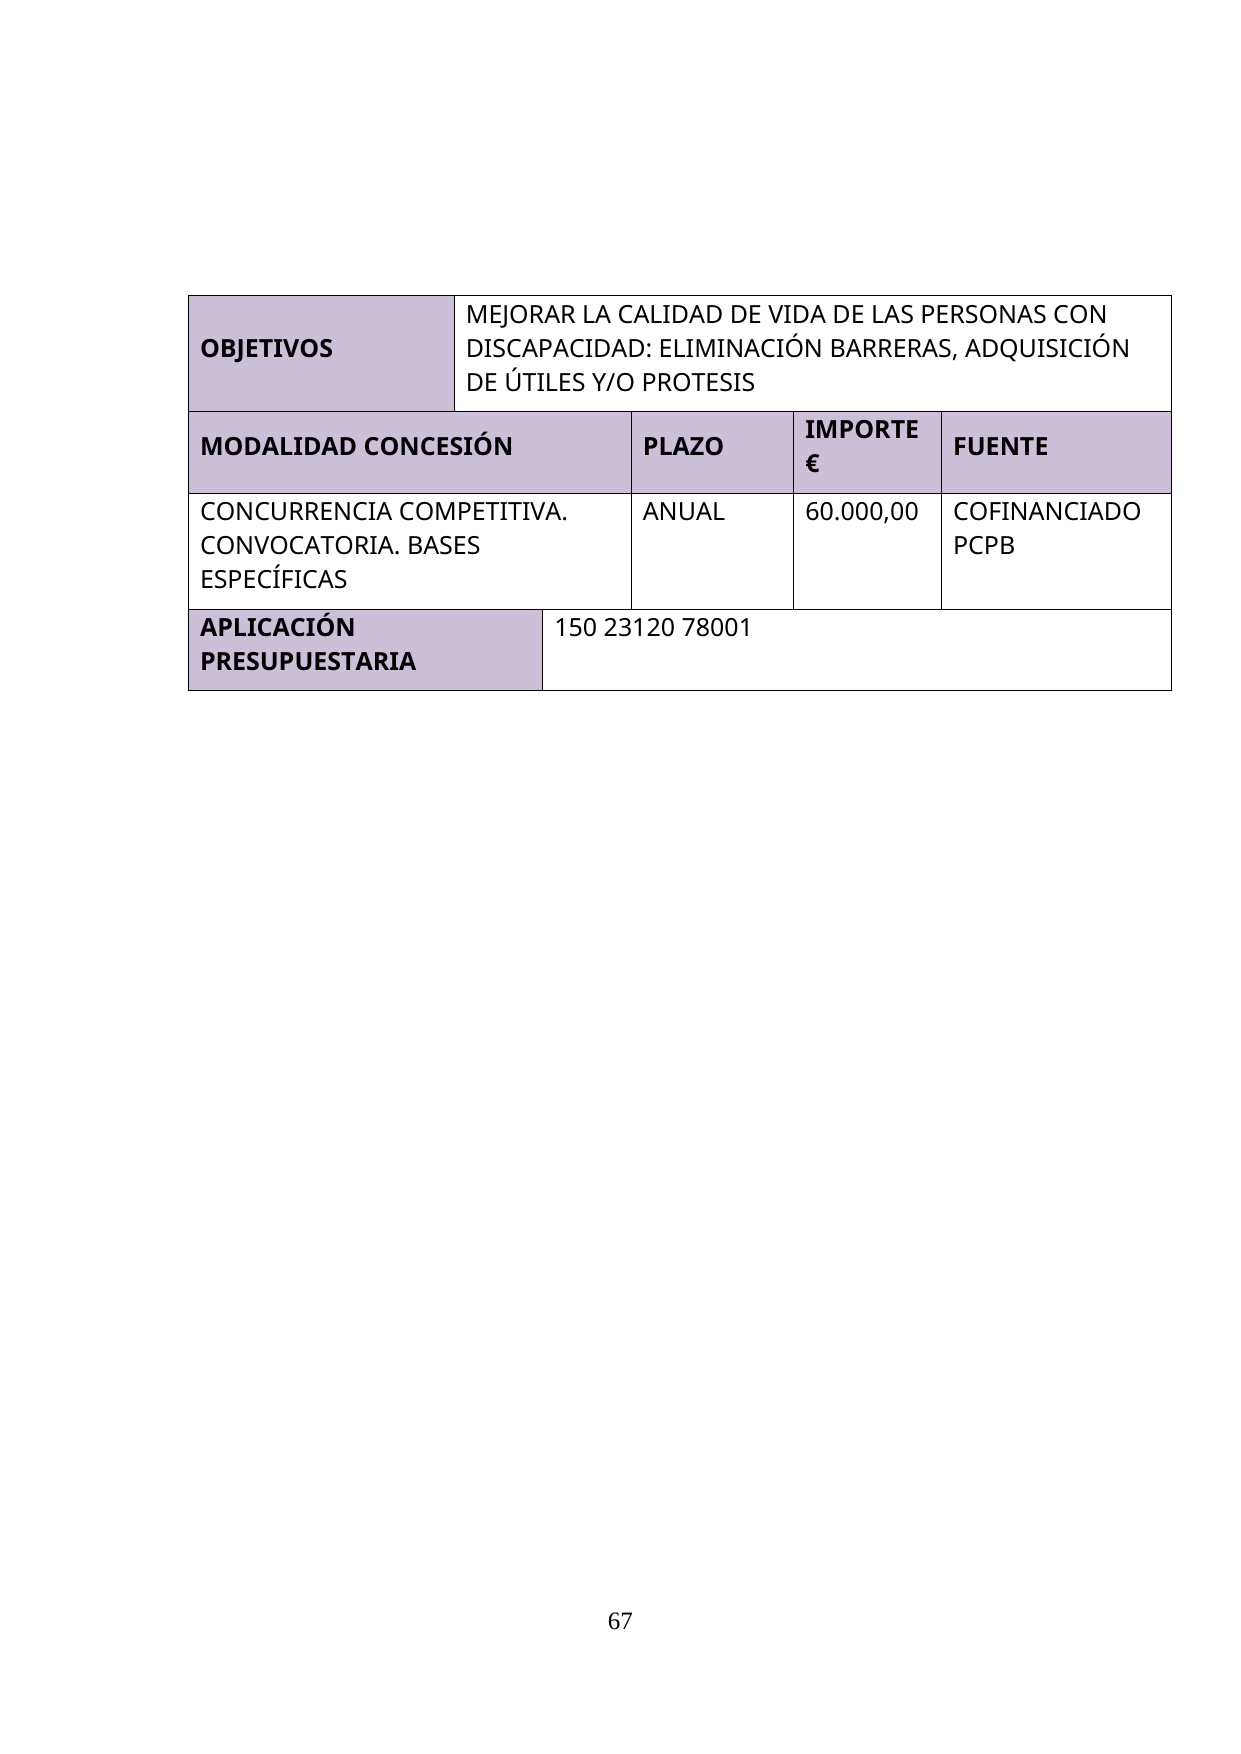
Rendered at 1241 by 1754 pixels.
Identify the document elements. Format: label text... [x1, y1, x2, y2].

table_cell COFINANCIADO PCPB [942, 494, 1171, 608]
table_cell MEJORAR LA CALIDAD DE VIDA DE LAS PERSONAS CON DISCAPACIDAD: ELIMINACIÓN BARRERAS, ADQUISICIÓN DE ÚTILES Y/O PROTESIS [455, 296, 1171, 411]
table_cell MODALIDAD CONCESIÓN [189, 412, 631, 493]
table_cell 60.000,00 [794, 494, 941, 608]
table_cell PLAZO [632, 412, 793, 493]
table_cell ANUAL [632, 494, 793, 608]
table_cell OBJETIVOS [189, 296, 454, 411]
table_cell APLICACIÓN PRESUPUESTARIA [189, 610, 542, 690]
table_cell CONCURRENCIA COMPETITIVA. CONVOCATORIA. BASES ESPECÍFICAS [189, 494, 631, 608]
table_cell FUENTE [942, 412, 1171, 493]
table_cell 150 23120 78001 [543, 610, 1171, 690]
table_cell IMPORTE € [794, 412, 941, 493]
